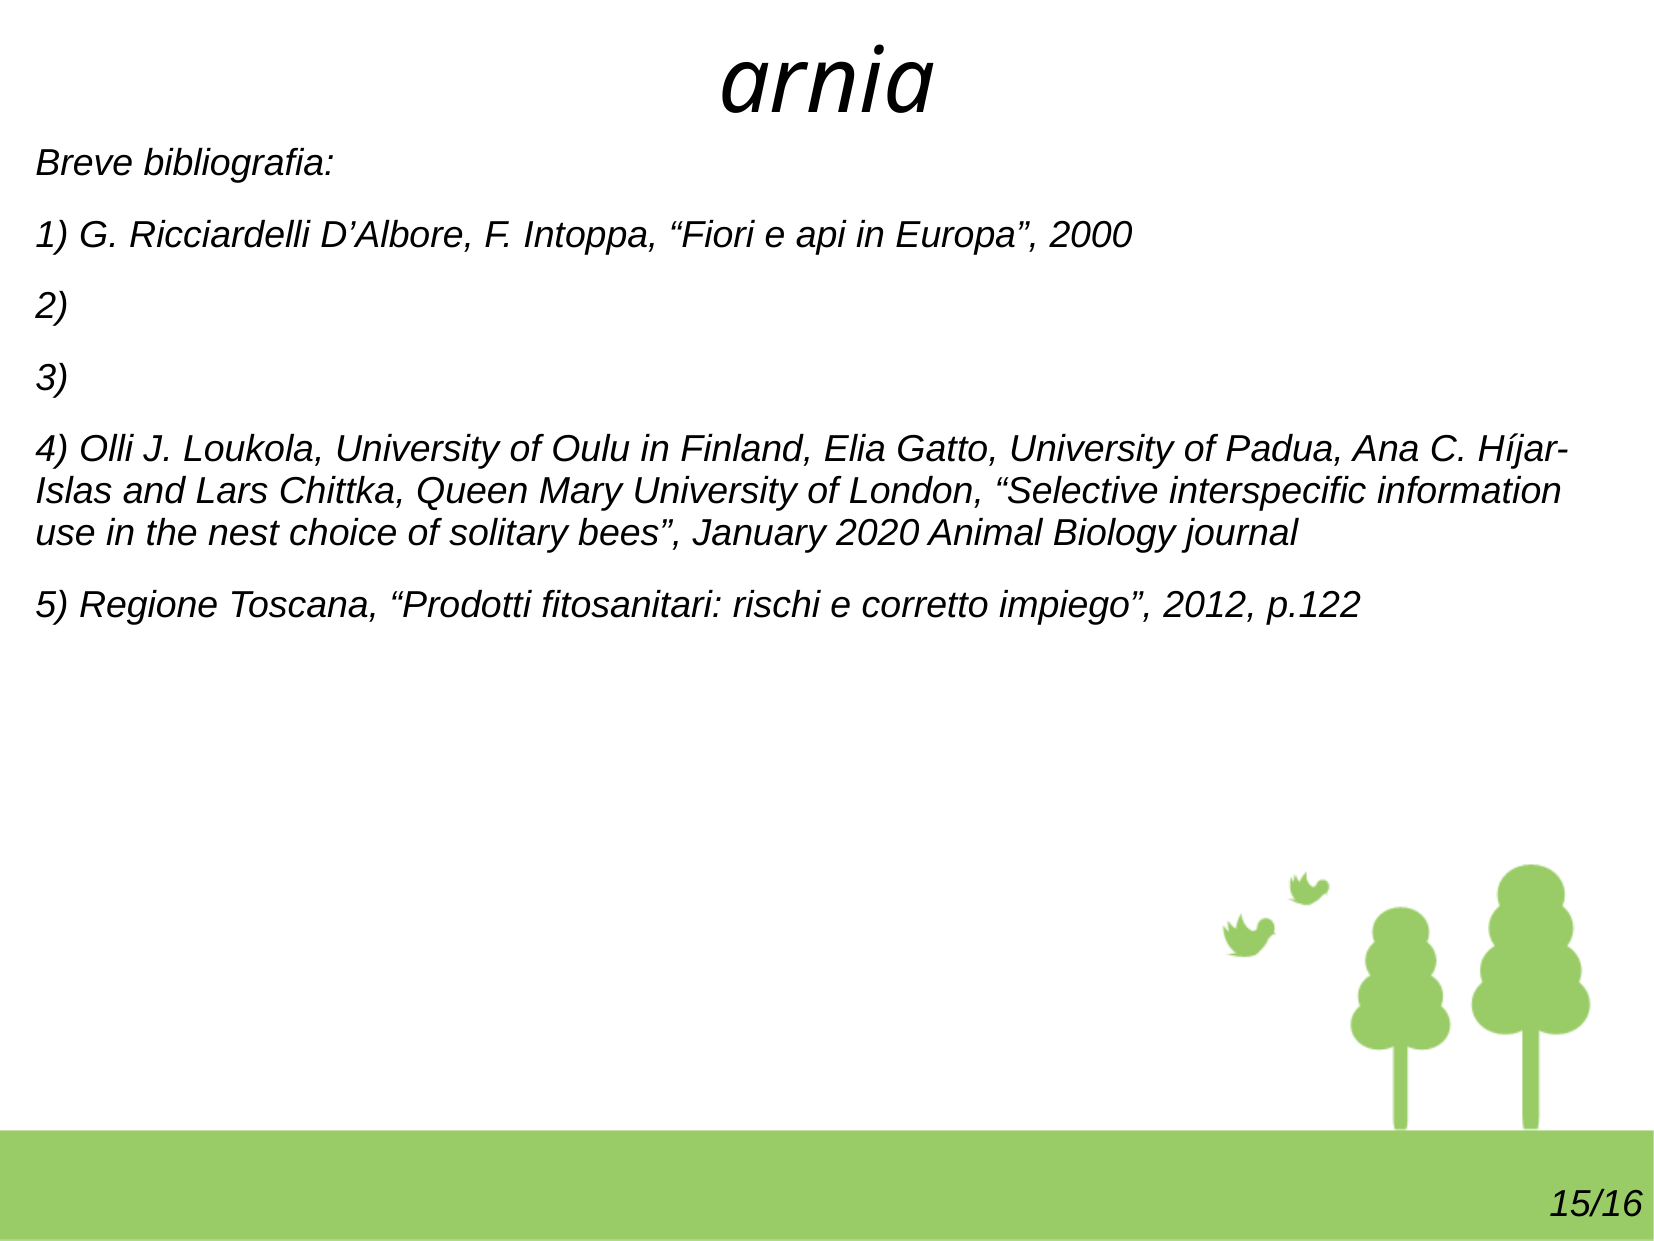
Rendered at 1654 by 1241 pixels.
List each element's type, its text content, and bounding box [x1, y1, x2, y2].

text_box <numero>/16 [1470, 1175, 1654, 1235]
picture [0, 0, 1654, 1241]
list Breve bibliografia: 1) G. Ricciardelli D’Albore, F. Intoppa, “Fiori e api in Europa”, 2000 2) 3) 4) Olli J. Loukola, University of Oulu in Finland, Elia Gatto, University of Padua, Ana C. Híjar-Islas and Lars Chittka, Queen Mary University of London, “Selective interspecific information use in the nest choice of solitary bees”, January 2020 Animal Biology journal 5) Regione Toscana, “Prodotti fitosanitari: rischi e corretto impiego”, 2012, p.122 [35, 141, 1607, 1134]
title arnia [82, 18, 1571, 135]
